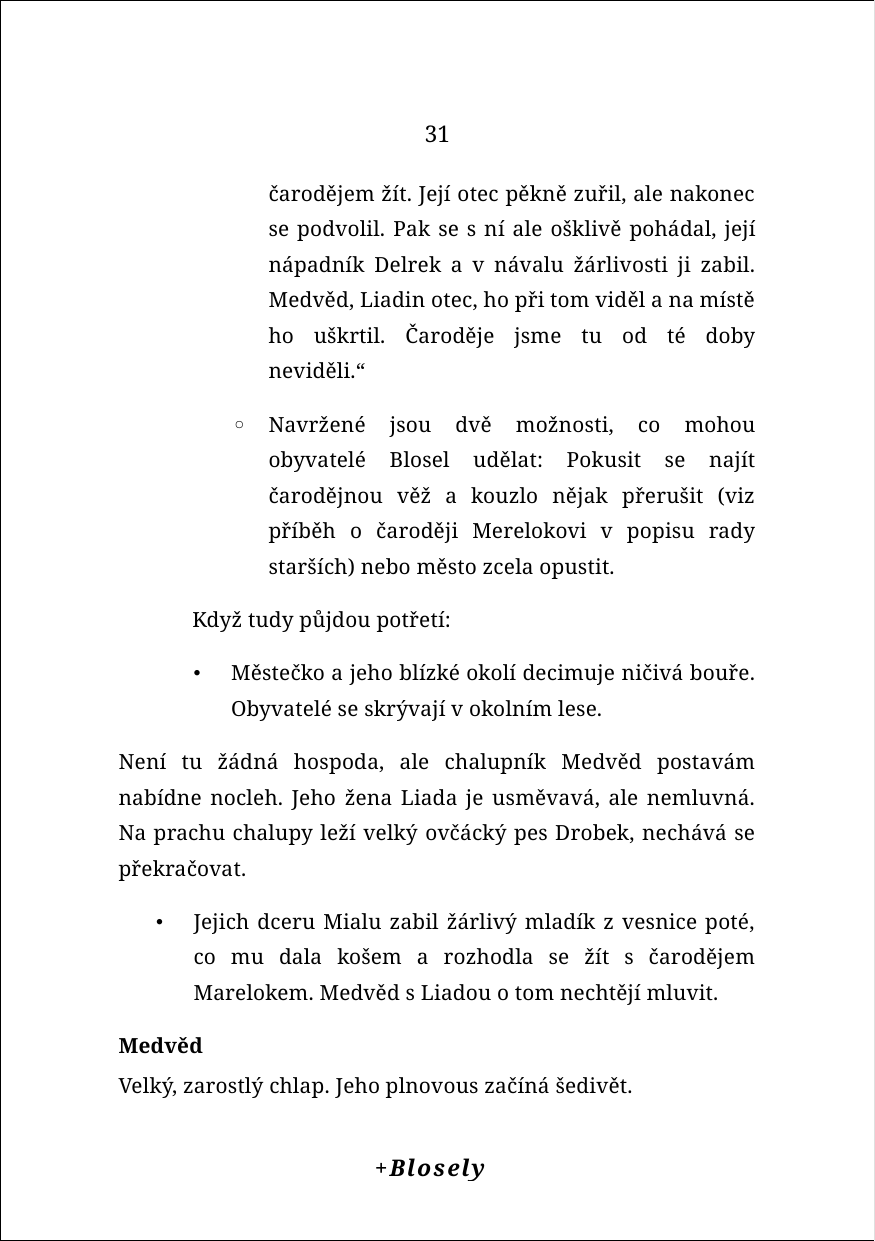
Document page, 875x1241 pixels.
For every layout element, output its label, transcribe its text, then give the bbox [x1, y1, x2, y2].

list Navržené jsou dvě možnosti, co mohou obyvatelé Blosel udělat: Pokusit se najít čarodějnou věž a kouzlo nějak přerušit (viz příběh o čaroději Merelokovi v popisu rady starších) nebo město zcela opustit. [231, 410, 756, 580]
text Velký, zarostlý chlap. Jeho plnovous začíná šedivět. [118, 1071, 756, 1100]
list Jejich dceru Mialu zabil žárlivý mladík z vesnice poté, co mu dala košem a rozhodla se žít s čarodějem Marelokem. Medvěd s Liadou o tom nechtějí mluvit. [156, 907, 756, 1006]
subtitle Medvěd [118, 1031, 756, 1059]
list čarodějem žít. Její otec pěkně zuřil, ale nakonec se podvolil. Pak se s ní ale ošklivě pohádal, její nápadník Delrek a v návalu žárlivosti ji zabil. Medvěd, Liadin otec, ho při tom viděl a na místě ho uškrtil. Čaroděje jsme tu od té doby neviděli.“ [231, 179, 756, 385]
text Není tu žádná hospoda, ale chalupník Medvěd postavám nabídne nocleh. Jeho žena Liada je usměvavá, ale nemluvná. Na prachu chalupy leží velký ovčácký pes Drobek, nechává se překračovat. [118, 747, 756, 882]
list Městečko a jeho blízké okolí decimuje ničivá bouře. Obyvatelé se skrývají v okolním lese. [193, 658, 756, 722]
text Když tudy půjdou potřetí: [192, 605, 756, 633]
